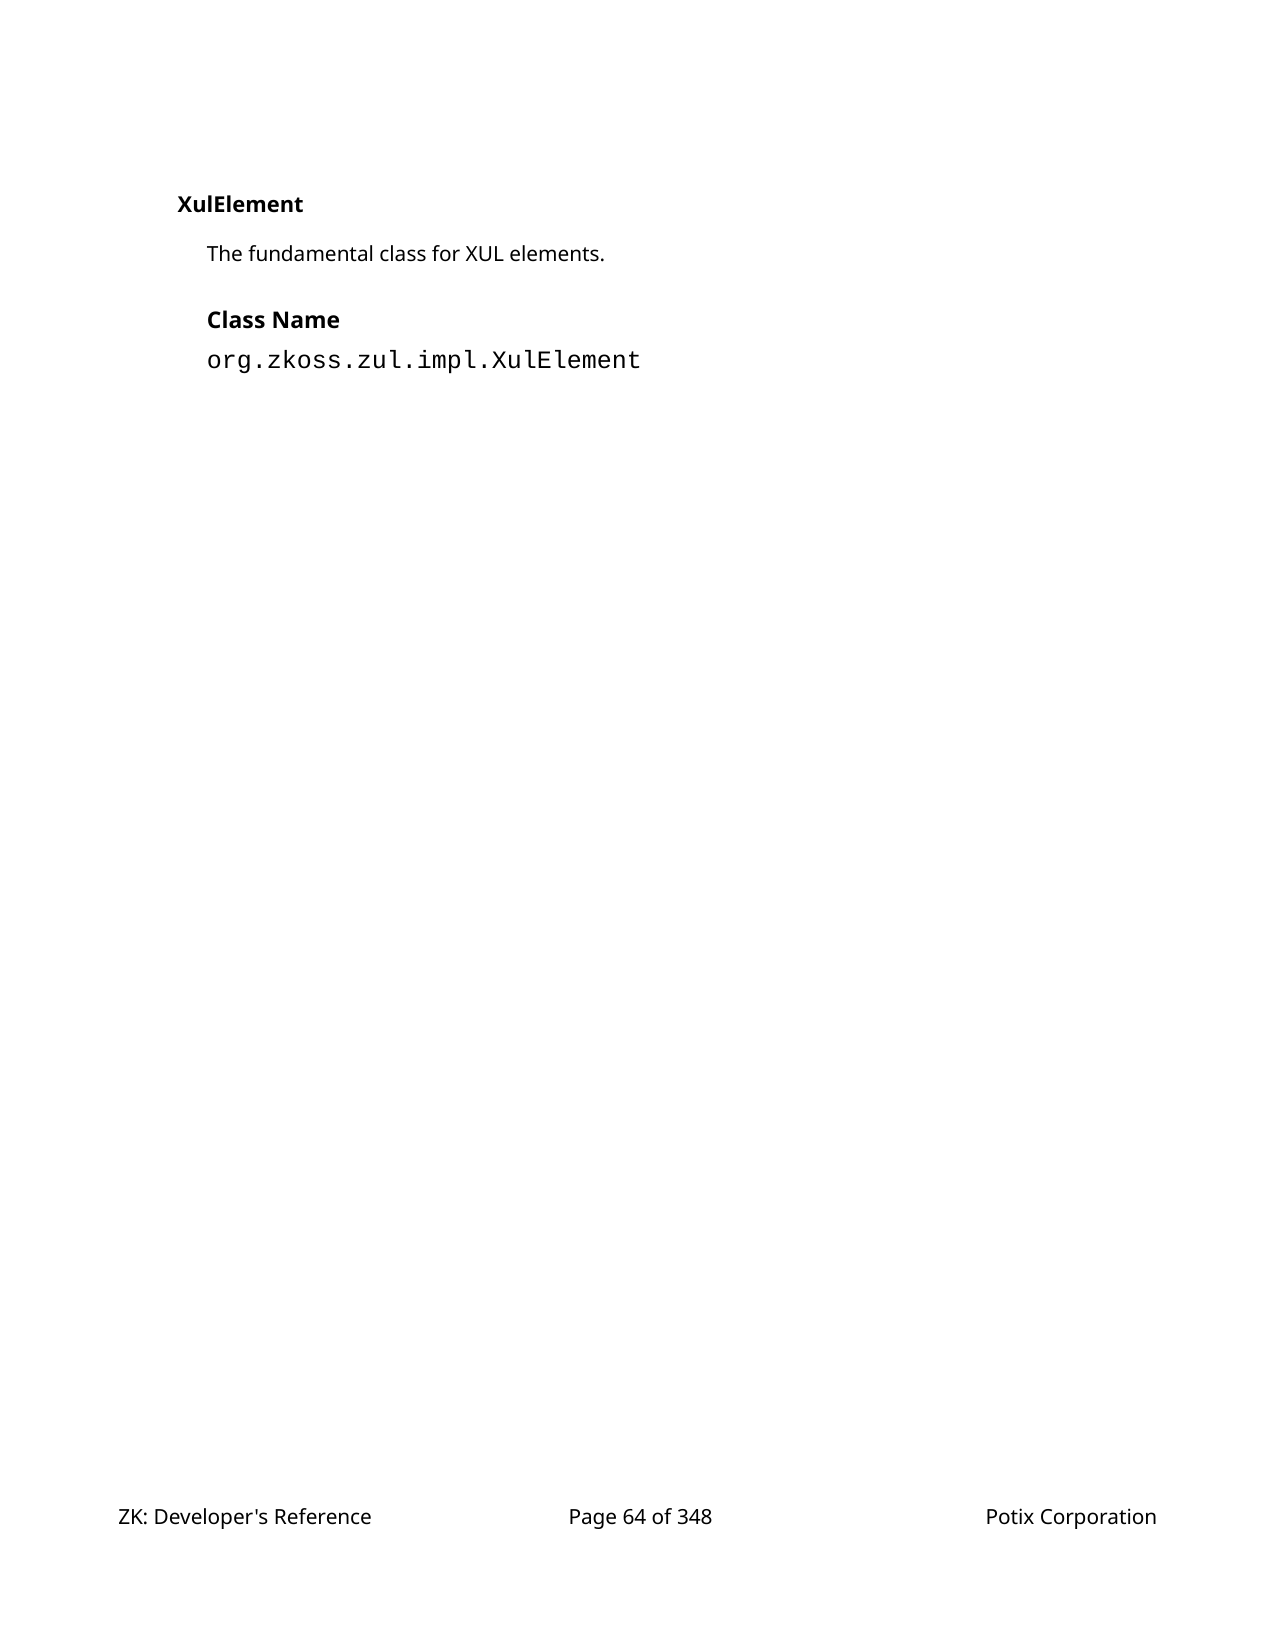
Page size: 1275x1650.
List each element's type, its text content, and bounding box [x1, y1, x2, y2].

text The fundamental class for XUL elements. [207, 239, 1157, 268]
subtitle XulElement [177, 189, 1157, 219]
subtitle Class Name [207, 304, 1157, 336]
text org.zkoss.zul.impl.XulElement [207, 348, 1157, 376]
